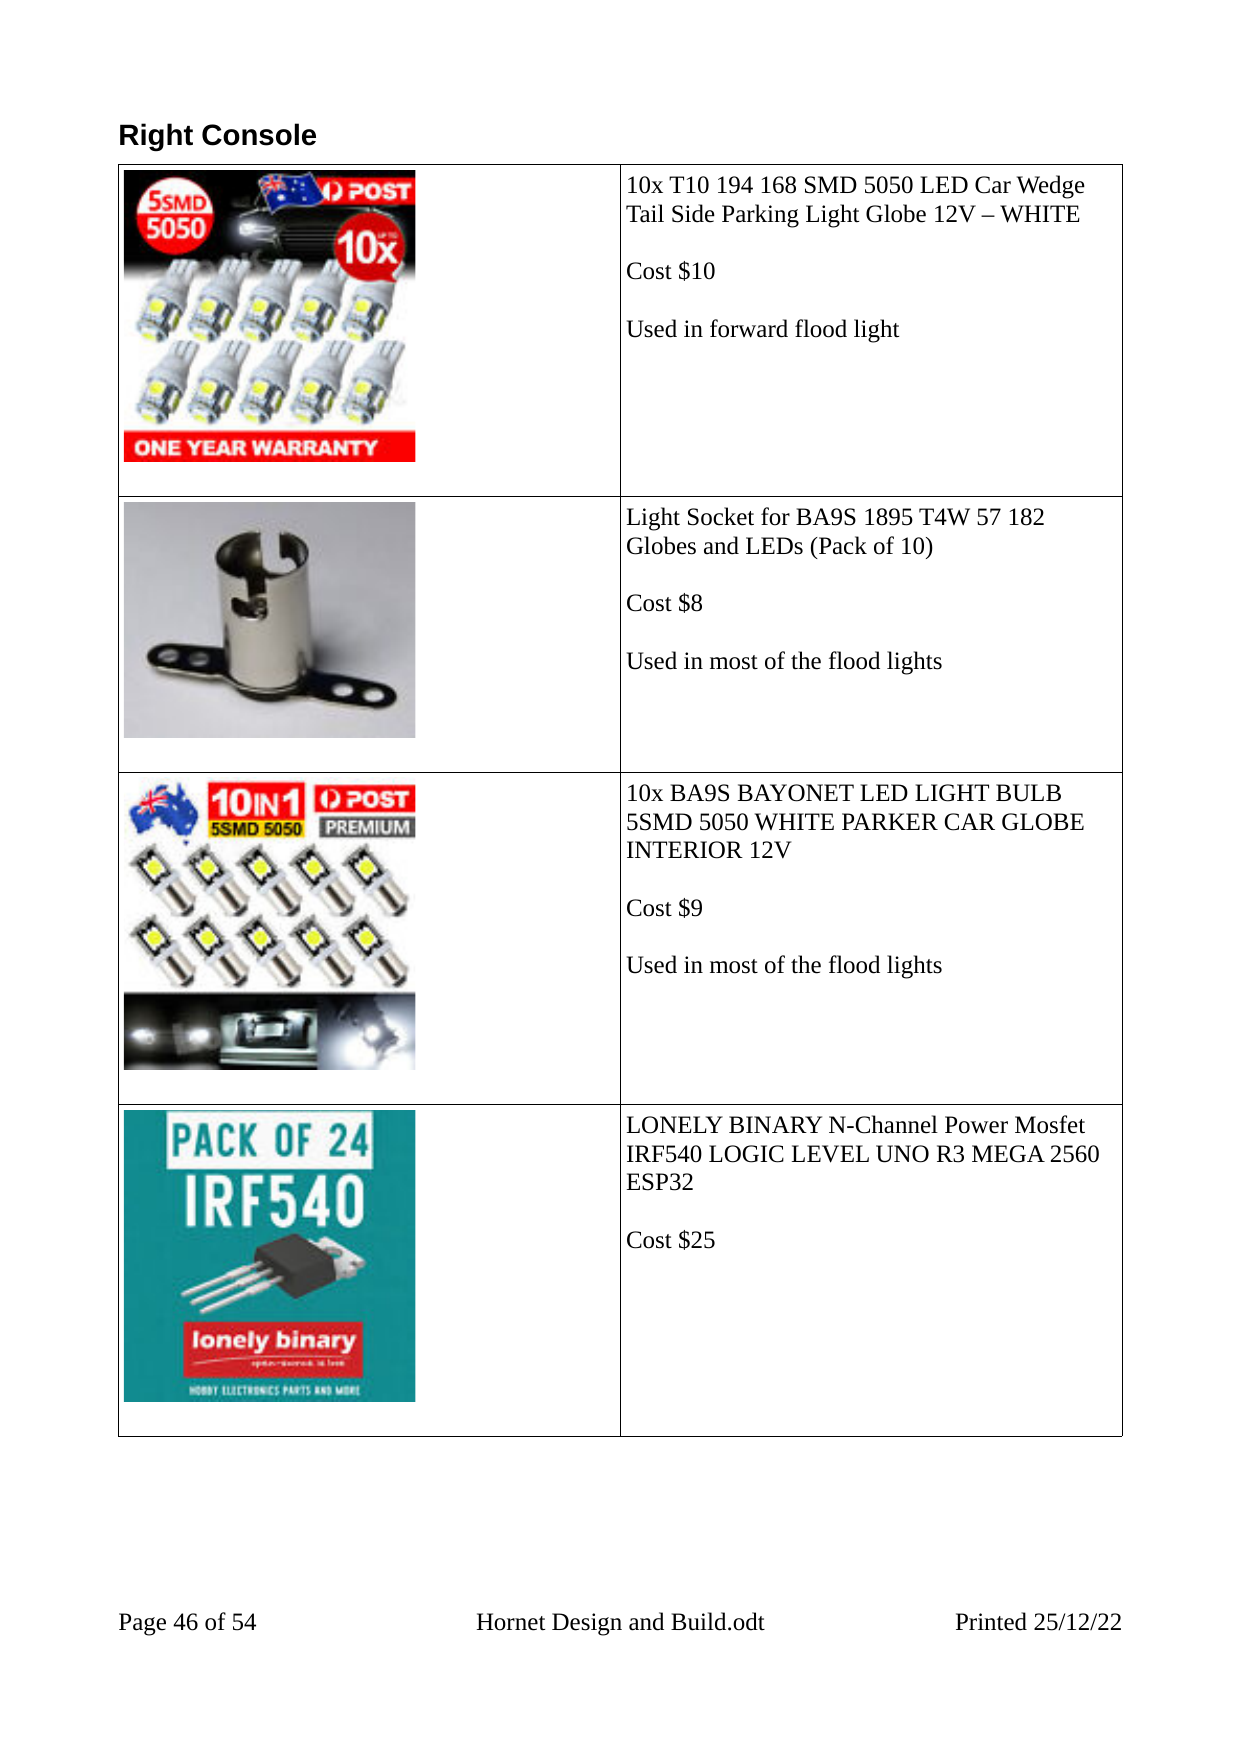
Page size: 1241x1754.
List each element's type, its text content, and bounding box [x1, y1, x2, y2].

table_cell [119, 1105, 620, 1436]
table_cell 10x BA9S BAYONET LED LIGHT BULB 5SMD 5050 WHITE PARKER CAR GLOBE INTERIOR 12V Cost $9 Used in most of the flood lights [621, 773, 1122, 1104]
table_cell LONELY BINARY N-Channel Power Mosfet IRF540 LOGIC LEVEL UNO R3 MEGA 2560 ESP32 Cost $25 [621, 1105, 1122, 1436]
picture [123, 1110, 416, 1402]
picture [123, 777, 416, 1070]
picture [123, 170, 416, 462]
table_header [119, 165, 620, 496]
picture [123, 502, 416, 738]
table_header 10x T10 194 168 SMD 5050 LED Car Wedge Tail Side Parking Light Globe 12V – WHITE Cost $10 Used in forward flood light [621, 165, 1122, 496]
subtitle Right Console [118, 118, 1122, 152]
table_cell [119, 773, 620, 1104]
table_cell [119, 497, 620, 772]
table_cell Light Socket for BA9S 1895 T4W 57 182 Globes and LEDs (Pack of 10) Cost $8 Used in most of the flood lights [621, 497, 1122, 772]
